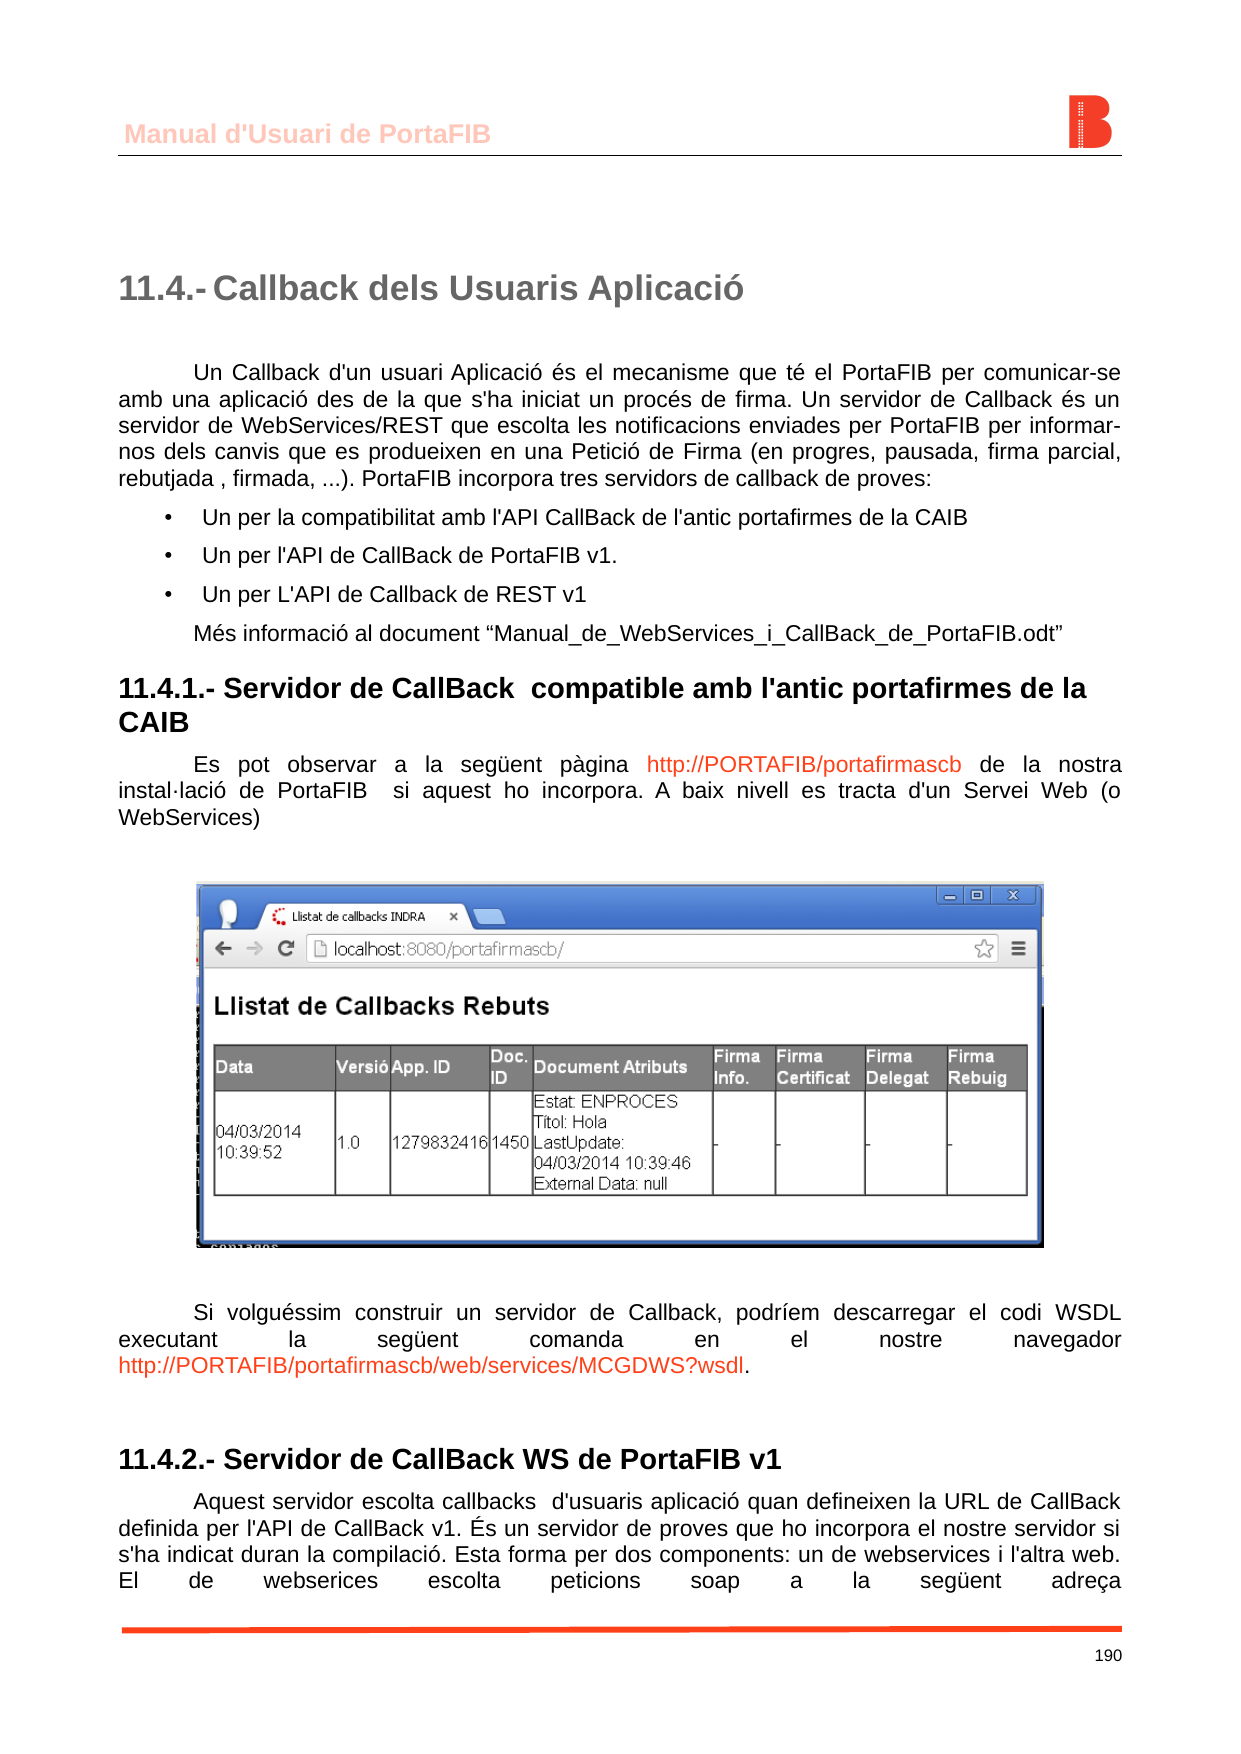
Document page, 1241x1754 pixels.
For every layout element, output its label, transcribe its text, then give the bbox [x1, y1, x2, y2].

subtitle Servidor de CallBack compatible amb l'antic portafirmes de la CAIB [118, 671, 1122, 738]
list Un per la compatibilitat amb l'API CallBack de l'antic portafirmes de la CAIB [164, 503, 1122, 530]
text Un Callback d'un usuari Aplicació és el mecanisme que té el PortaFIB per comunicar-se amb una aplicació des de la que s'ha iniciat un procés de firma. Un servidor de Callback és un servidor de WebServices/REST que escolta les notificacions enviades per PortaFIB per informar-nos dels canvis que es produeixen en una Petició de Firma (en progres, pausada, firma parcial, rebutjada , firmada, ...). PortaFIB incorpora tres servidors de callback de proves: [118, 359, 1122, 491]
list Un per L'API de Callback de REST v1 [164, 581, 1122, 607]
subtitle Callback dels Usuaris Aplicació [118, 267, 1122, 308]
text Si volguéssim construir un servidor de Callback, podríem descarregar el codi WSDL executant la següent comanda en el nostre navegador http://PORTAFIB/portafirmascb/web/services/MCGDWS?wsdl. [118, 1299, 1122, 1378]
list Un per l'API de CallBack de PortaFIB v1. [164, 542, 1122, 569]
picture [196, 881, 1044, 1248]
text Es pot observar a la següent pàgina http://PORTAFIB/portafirmascb de la nostra instal·lació de PortaFIB si aquest ho incorpora. A baix nivell es tracta d'un Servei Web (o WebServices) [118, 751, 1122, 830]
subtitle Servidor de CallBack WS de PortaFIB v1 [118, 1442, 1122, 1476]
picture [1063, 94, 1117, 150]
text Més informació al document “Manual_de_WebServices_i_CallBack_de_PortaFIB.odt” [118, 620, 1122, 646]
text Aquest servidor escolta callbacks d'usuaris aplicació quan defineixen la URL de CallBack definida per l'API de CallBack v1. És un servidor de proves que ho incorpora el nostre servidor si s'ha indicat duran la compilació. Esta forma per dos components: un de webservices i l'altra web. El de webserices escolta peticions soap a la següent adreça [118, 1488, 1122, 1594]
